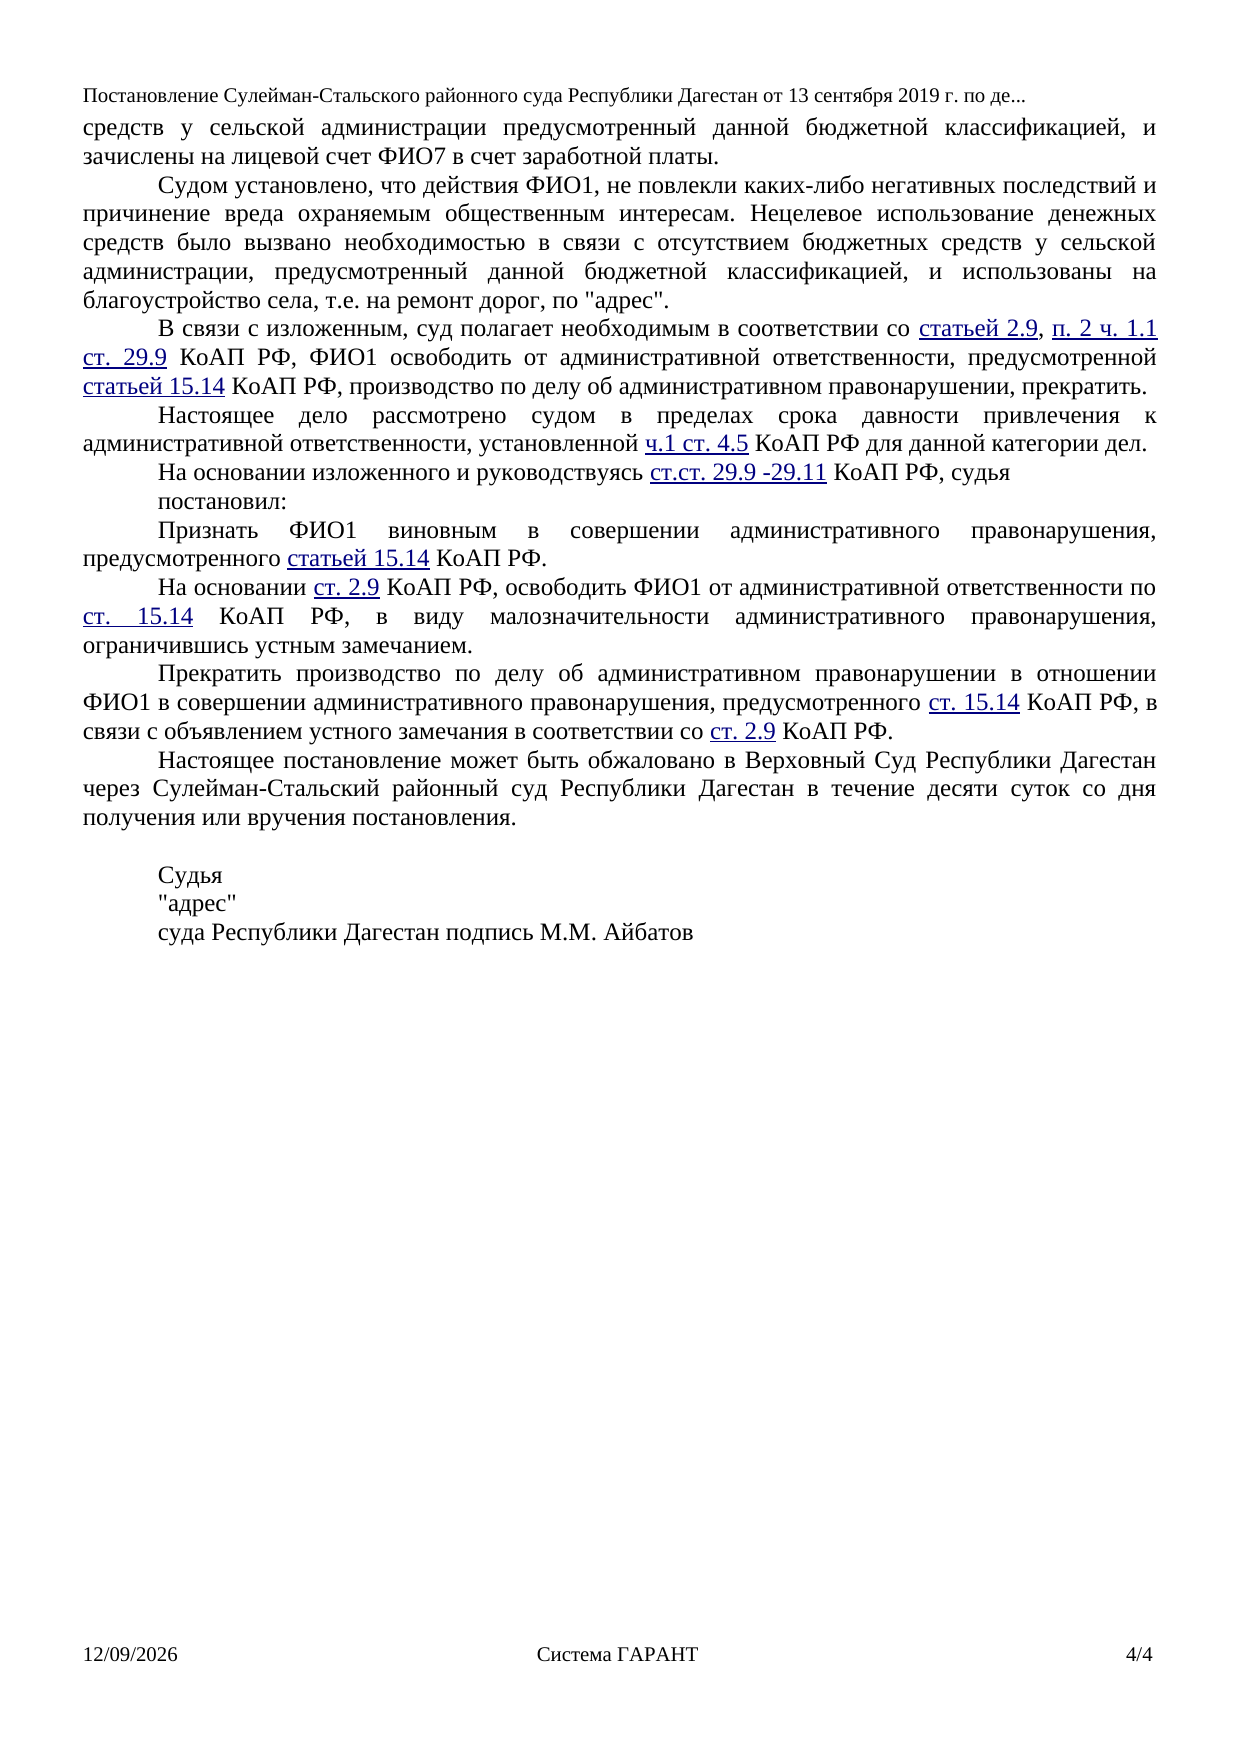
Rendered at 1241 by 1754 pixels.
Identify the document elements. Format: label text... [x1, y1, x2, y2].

text Судья [83, 860, 1157, 888]
text Судом установлено, что действия ФИО1, не повлекли каких-либо негативных последствий и причинение вреда охраняемым общественным интересам. Нецелевое использование денежных средств было вызвано необходимостью в связи с отсутствием бюджетных средств у сельской администрации, предусмотренный данной бюджетной классификацией, и использованы на благоустройство села, т.е. на ремонт дорог, по "адрес". [83, 170, 1157, 313]
text Признать ФИО1 виновным в совершении административного правонарушения, предусмотренного статьей 15.14 КоАП РФ. [83, 515, 1157, 572]
text постановил: [83, 486, 1157, 515]
text На основании изложенного и руководствуясь ст.ст. 29.9 -29.11 КоАП РФ, судья [83, 457, 1157, 486]
text средств у сельской администрации предусмотренный данной бюджетной классификацией, и зачислены на лицевой счет ФИО7 в счет заработной платы. [83, 112, 1157, 170]
text суда Республики Дагестан подпись М.М. Айбатов [83, 917, 1157, 946]
text В связи с изложенным, суд полагает необходимым в соответствии со статьей 2.9, п. 2 ч. 1.1 ст. 29.9 КоАП РФ, ФИО1 освободить от административной ответственности, предусмотренной статьей 15.14 КоАП РФ, производство по делу об административном правонарушении, прекратить. [83, 313, 1157, 400]
text "адрес" [83, 888, 1157, 917]
text Настоящее постановление может быть обжаловано в Верховный Суд Республики Дагестан через Сулейман-Стальский районный суд Республики Дагестан в течение десяти суток со дня получения или вручения постановления. [83, 745, 1157, 831]
text На основании ст. 2.9 КоАП РФ, освободить ФИО1 от административной ответственности по ст. 15.14 КоАП РФ, в виду малозначительности административного правонарушения, ограничившись устным замечанием. [83, 572, 1157, 658]
text Настоящее дело рассмотрено судом в пределах срока давности привлечения к административной ответственности, установленной ч.1 ст. 4.5 КоАП РФ для данной категории дел. [83, 400, 1157, 457]
text Прекратить производство по делу об административном правонарушении в отношении ФИО1 в совершении административного правонарушения, предусмотренного ст. 15.14 КоАП РФ, в связи с объявлением устного замечания в соответствии со ст. 2.9 КоАП РФ. [83, 658, 1157, 745]
